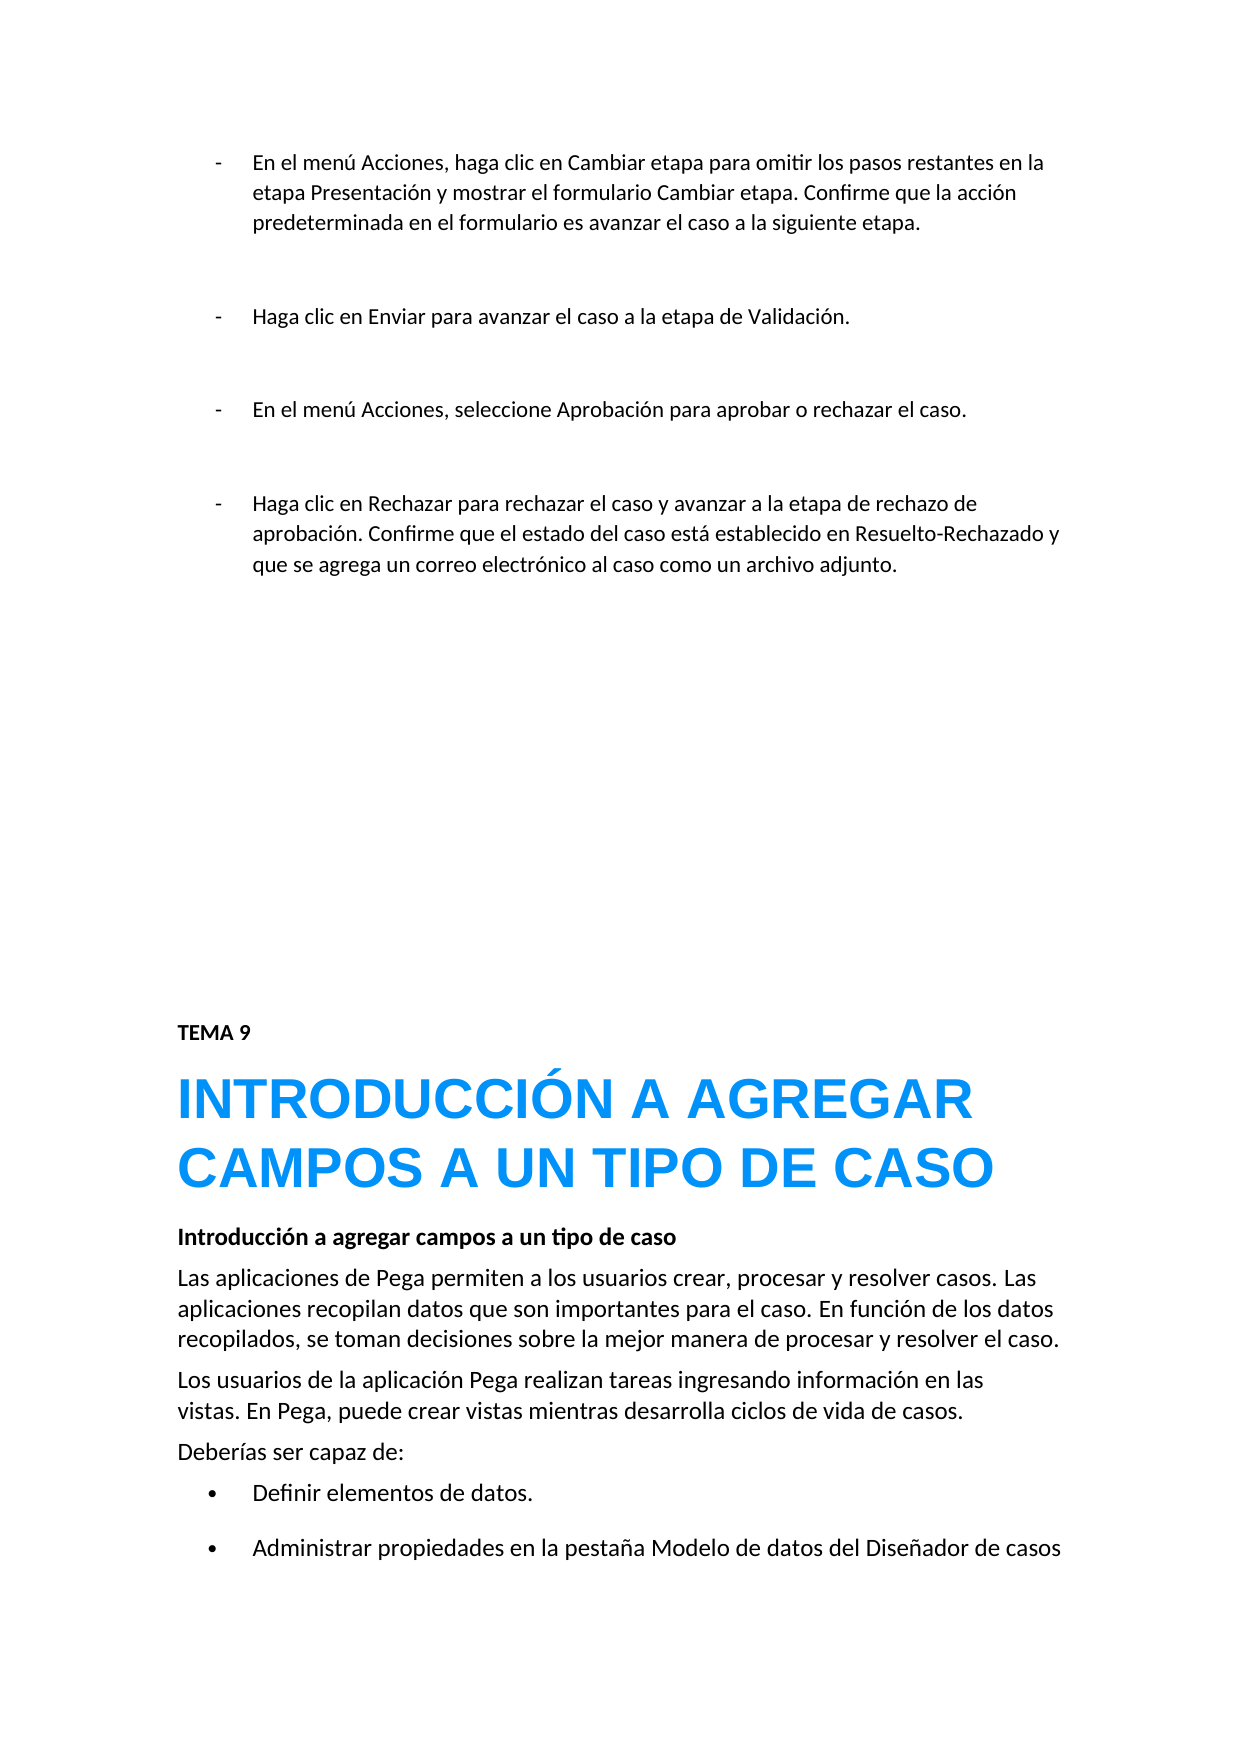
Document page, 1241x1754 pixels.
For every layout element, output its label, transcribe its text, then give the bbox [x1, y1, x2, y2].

text Los usuarios de la aplicación Pega realizan tareas ingresando información en las vistas. En Pega, puede crear vistas mientras desarrolla ciclos de vida de casos. [177, 1364, 1063, 1426]
subtitle Introducción a agregar campos a un tipo de caso [177, 1222, 1063, 1252]
text INTRODUCCIÓN A AGREGAR CAMPOS A UN TIPO DE CASO [177, 1065, 1063, 1200]
text Las aplicaciones de Pega permiten a los usuarios crear, procesar y resolver casos. Las aplicaciones recopilan datos que son importantes para el caso. En función de los datos recopilados, se toman decisiones sobre la mejor manera de procesar y resolver el caso. [177, 1262, 1063, 1354]
text TEMA 9 [177, 1018, 1063, 1046]
list Haga clic en Enviar para avanzar el caso a la etapa de Validación. [215, 302, 1063, 330]
list En el menú Acciones, haga clic en Cambiar etapa para omitir los pasos restantes en la etapa Presentación y mostrar el formulario Cambiar etapa. Confirme que la acción predeterminada en el formulario es avanzar el caso a la siguiente etapa. [215, 148, 1063, 236]
list En el menú Acciones, seleccione Aprobación para aprobar o rechazar el caso. [215, 396, 1063, 423]
list Haga clic en Rechazar para rechazar el caso y avanzar a la etapa de rechazo de aprobación. Confirme que el estado del caso está establecido en Resuelto-Rechazado y que se agrega un correo electrónico al caso como un archivo adjunto. [215, 489, 1063, 578]
text Deberías ser capaz de: [177, 1436, 1063, 1466]
list Administrar propiedades en la pestaña Modelo de datos del Diseñador de casos [208, 1532, 1063, 1563]
list Definir elementos de datos. [208, 1477, 1063, 1507]
